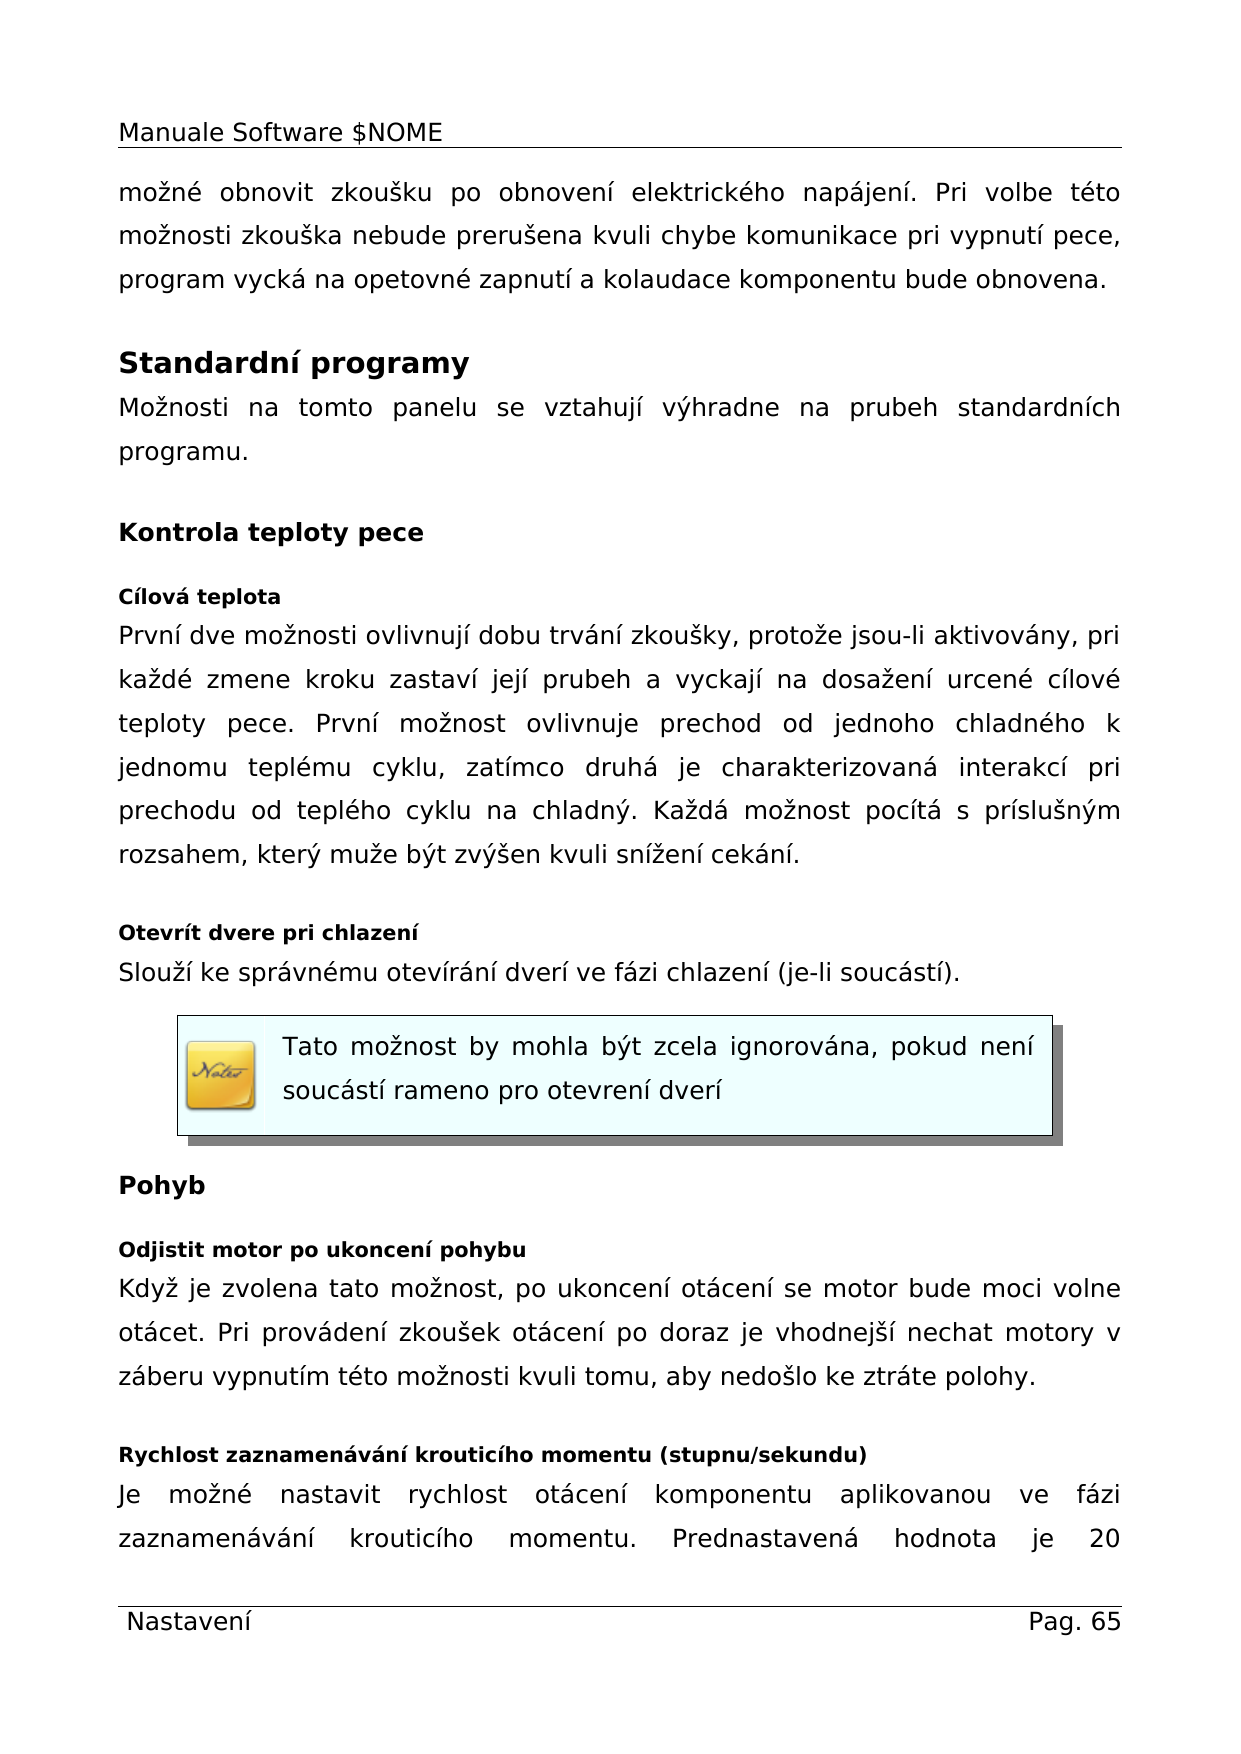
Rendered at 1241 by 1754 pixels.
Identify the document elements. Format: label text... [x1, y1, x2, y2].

subtitle Otevrít dvere pri chlazení [118, 921, 1122, 946]
text Slouží ke správnému otevírání dverí ve fázi chlazení (je-li soucástí). [118, 958, 1122, 987]
text Když je zvolena tato možnost, po ukoncení otácení se motor bude moci volne otácet. Pri provádení zkoušek otácení po doraz je vhodnejší nechat motory v záberu vypnutím této možnosti kvuli tomu, aby nedošlo ke ztráte polohy. [118, 1274, 1122, 1391]
subtitle Rychlost zaznamenávání krouticího momentu (stupnu/sekundu) [118, 1443, 1122, 1468]
subtitle Odjistit motor po ukoncení pohybu [118, 1238, 1122, 1262]
picture [183, 1037, 259, 1113]
subtitle Pohyb [118, 1171, 1122, 1200]
subtitle Cílová teplota [118, 585, 1122, 609]
text Je možné nastavit rychlost otácení komponentu aplikovanou ve fázi zaznamenávání krouticího momentu. Prednastavená hodnota je 20 [118, 1480, 1122, 1553]
subtitle Standardní programy [118, 347, 1122, 381]
table_header Tato možnost by mohla být zcela ignorována, pokud není soucástí rameno pro otevrení dverí [265, 1016, 1052, 1135]
text Možnosti na tomto panelu se vztahují výhradne na prubeh standardních programu. [118, 393, 1122, 466]
text První dve možnosti ovlivnují dobu trvání zkoušky, protože jsou-li aktivovány, pri každé zmene kroku zastaví její prubeh a vyckají na dosažení urcené cílové teploty pece. První možnost ovlivnuje prechod od jednoho chladného k jednomu teplému cyklu, zatímco druhá je charakterizovaná interakcí pri prechodu od teplého cyklu na chladný. Každá možnost pocítá s príslušným rozsahem, který muže být zvýšen kvuli snížení cekání. [118, 621, 1122, 869]
table_header [178, 1016, 264, 1135]
subtitle Kontrola teploty pece [118, 518, 1122, 547]
text možné obnovit zkoušku po obnovení elektrického napájení. Pri volbe této možnosti zkouška nebude prerušena kvuli chybe komunikace pri vypnutí pece, program vycká na opetovné zapnutí a kolaudace komponentu bude obnovena. [118, 178, 1122, 294]
